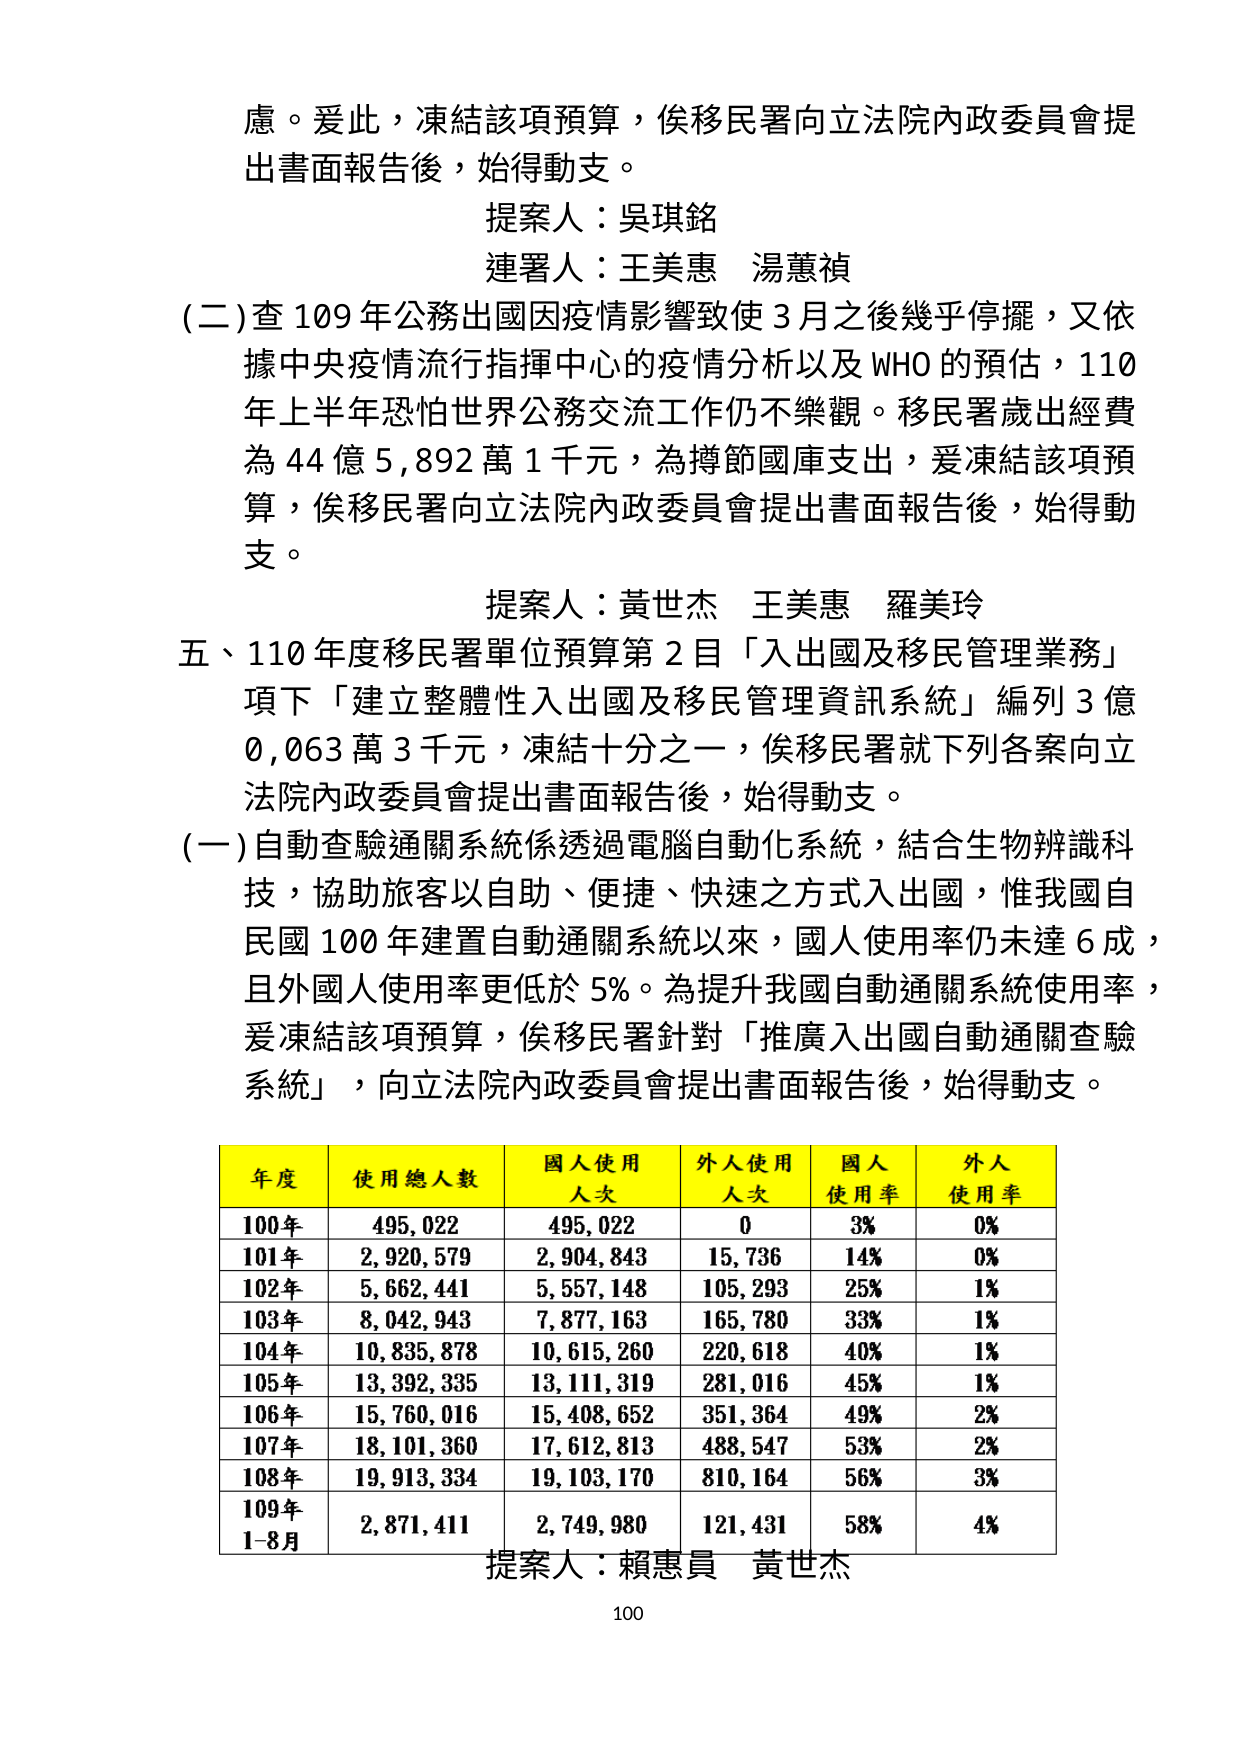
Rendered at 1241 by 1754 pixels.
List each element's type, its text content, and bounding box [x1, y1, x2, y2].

text 提案人：吳琪銘 [118, 190, 1138, 240]
text 慮。爰此，凍結該項預算，俟移民署向立法院內政委員會提出書面報告後，始得動支。 [177, 94, 1137, 190]
text 連署人：王美惠 湯蕙禎 [118, 240, 1138, 290]
text 提案人：黃世杰 王美惠 羅美玲 [118, 577, 1138, 627]
text 五、110年度移民署單位預算第2目「入出國及移民管理業務」項下「建立整體性入出國及移民管理資訊系統」編列3億0,063萬3千元，凍結十分之一，俟移民署就下列各案向立法院內政委員會提出書面報告後，始得動支。 [177, 627, 1137, 819]
text 提案人：賴惠員 黃世杰 [118, 1538, 1138, 1588]
text (二)查109年公務出國因疫情影響致使3月之後幾乎停擺，又依據中央疫情流行指揮中心的疫情分析以及WHO的預估，110年上半年恐怕世界公務交流工作仍不樂觀。移民署歲出經費為44億5,892萬1千元，為撙節國庫支出，爰凍結該項預算，俟移民署向立法院內政委員會提出書面報告後，始得動支。 [177, 290, 1137, 577]
text (一)自動查驗通關系統係透過電腦自動化系統，結合生物辨識科技，協助旅客以自助、便捷、快速之方式入出國，惟我國自民國100年建置自動通關系統以來，國人使用率仍未達6成，且外國人使用率更低於5%。為提升我國自動通關系統使用率，爰凍結該項預算，俟移民署針對「推廣入出國自動通關查驗系統」，向立法院內政委員會提出書面報告後，始得動支。 [177, 819, 1137, 1107]
